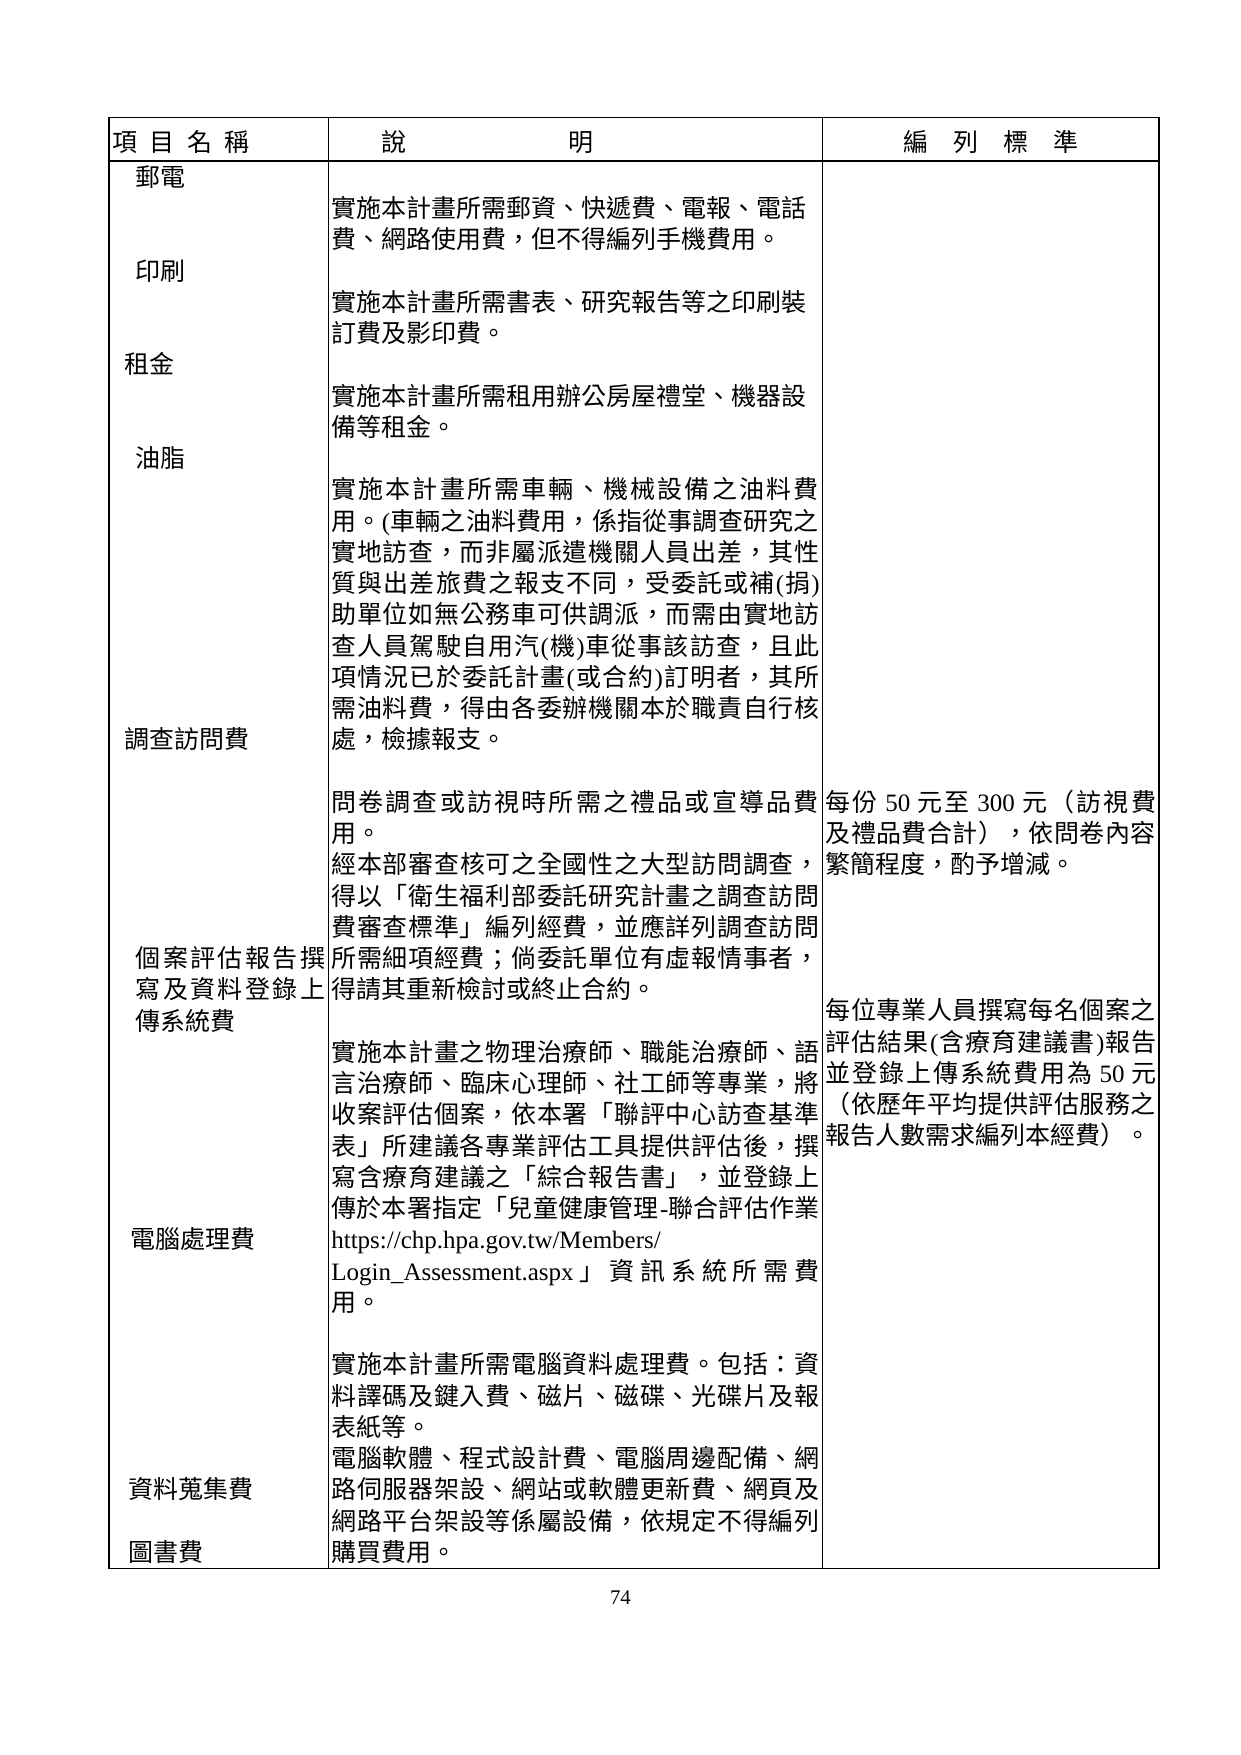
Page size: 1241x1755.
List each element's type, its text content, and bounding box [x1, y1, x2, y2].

table_header 編 列 標 準 [823, 118, 1158, 160]
table_cell 每份50元至300元（訪視費及禮品費合計），依問卷內容繁簡程度，酌予增減。 每位專業人員撰寫每名個案之評估結果(含療育建議書)報告並登錄上傳系統費用為50元（依歷年平均提供評估服務之報告人數需求編列本經費）。 [823, 162, 1158, 1568]
table_cell 實施本計畫所需郵資、快遞費、電報、電話費、網路使用費，但不得編列手機費用。 實施本計畫所需書表、研究報告等之印刷裝訂費及影印費。 實施本計畫所需租用辦公房屋禮堂、機器設備等租金。 實施本計畫所需車輛、機械設備之油料費用。(車輛之油料費用，係指從事調查研究之實地訪查，而非屬派遣機關人員出差，其性質與出差旅費之報支不同，受委託或補(捐)助單位如無公務車可供調派，而需由實地訪查人員駕駛自用汽(機)車從事該訪查，且此項情況已於委託計畫(或合約)訂明者，其所需油料費，得由各委辦機關本於職責自行核處，檢據報支。 問卷調查或訪視時所需之禮品或宣導品費用。 經本部審查核可之全國性之大型訪問調查，得以「衛生福利部委託研究計畫之調查訪問費審查標準」編列經費，並應詳列調查訪問所需細項經費；倘委託單位有虛報情事者，得請其重新檢討或終止合約。 實施本計畫之物理治療師、職能治療師、語言治療師、臨床心理師、社工師等專業，將收案評估個案，依本署「聯評中心訪查基準表」所建議各專業評估工具提供評估後，撰寫含療育建議之「綜合報告書」，並登錄上傳於本署指定「兒童健康管理-聯合評估作業https://chp.hpa.gov.tw/Members/Login_Assessment.aspx」資訊系統所需費用。 實施本計畫所需電腦資料處理費。包括：資料譯碼及鍵入費、磁片、磁碟、光碟片及報表紙等。 電腦軟體、程式設計費、電腦周邊配備、網路伺服器架設、網站或軟體更新費、網頁及網路平台架設等係屬設備，依規定不得編列購買費用。 [329, 162, 822, 1568]
table_header 說 明 [329, 118, 822, 160]
table_header 項 目 名 稱 [110, 118, 328, 160]
table_cell 郵電 印刷 租金 油脂 調查訪問費 個案評估報告撰寫及資料登錄上傳系統費 電腦處理費 資料蒐集費 圖書費 [110, 162, 328, 1568]
